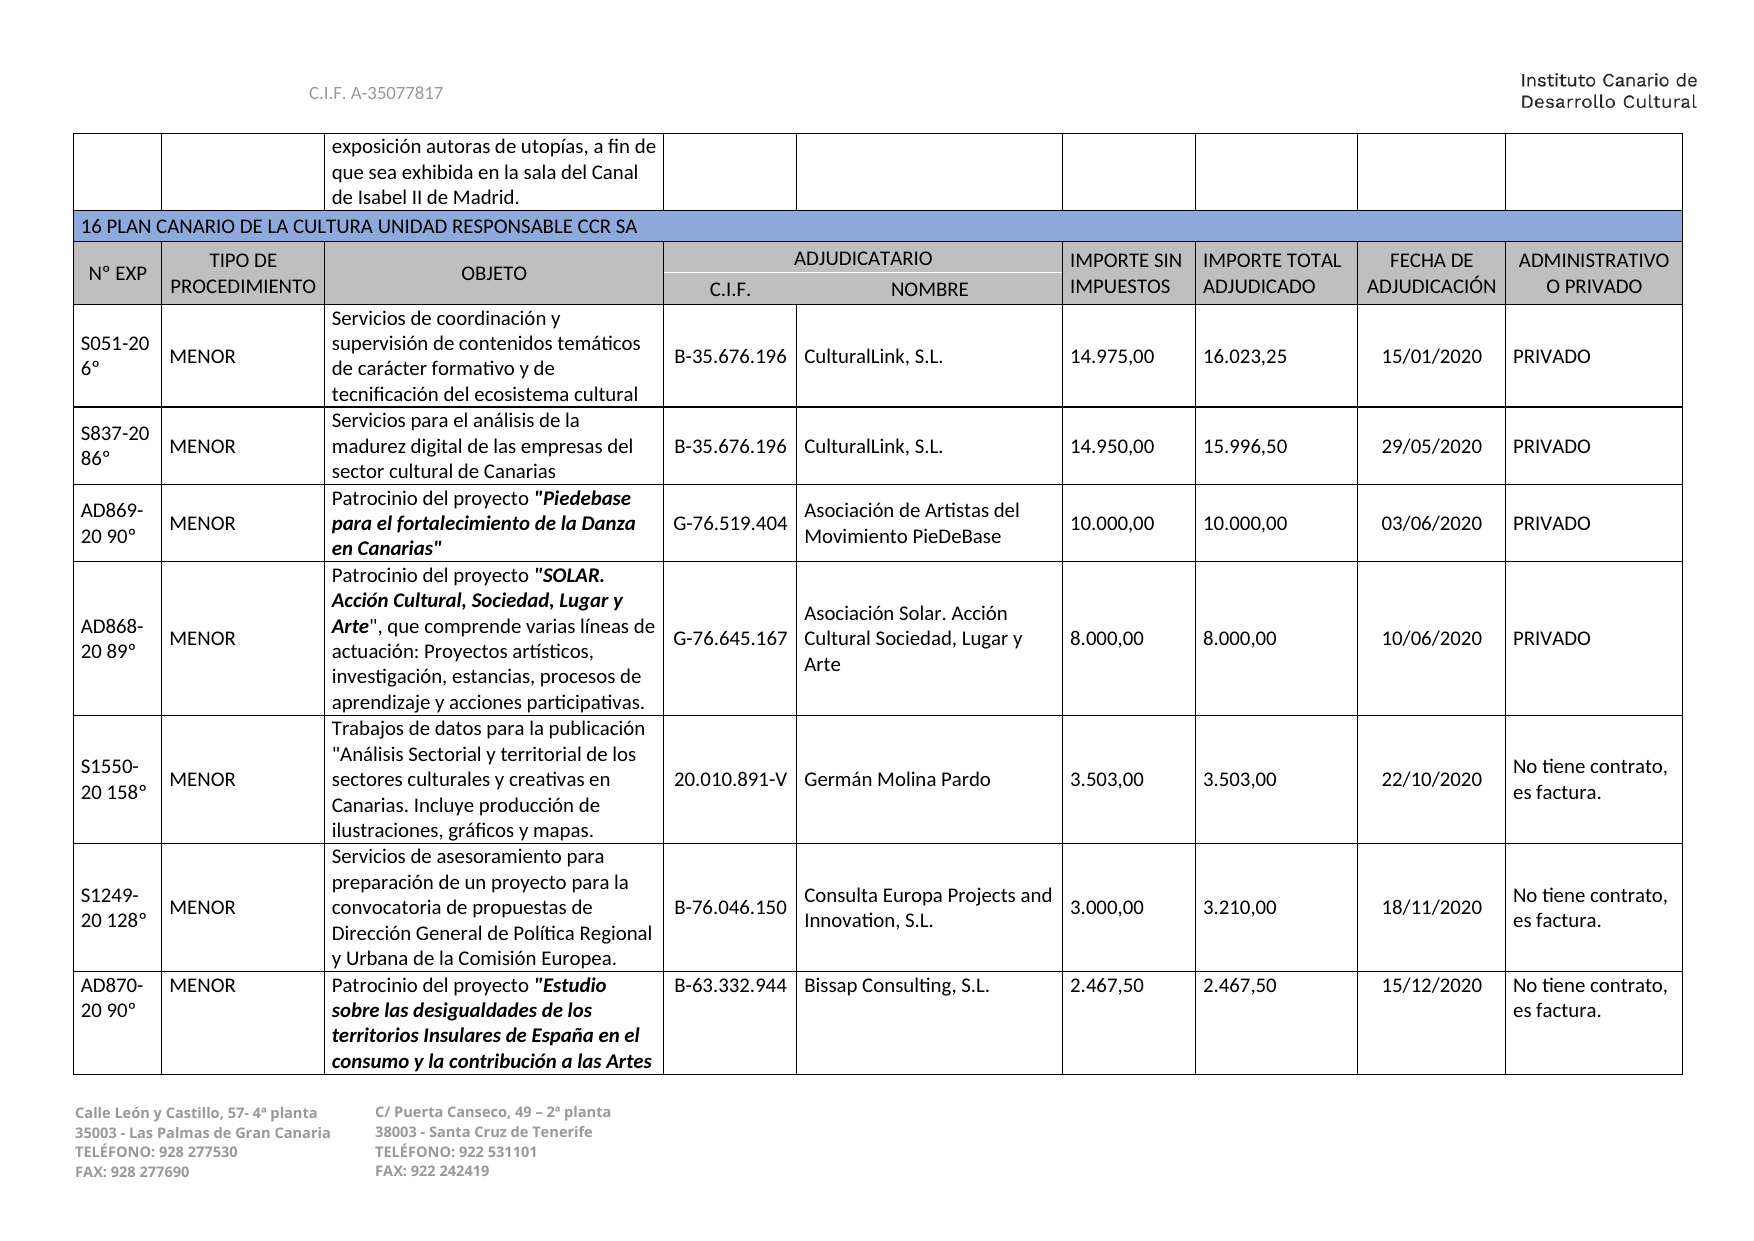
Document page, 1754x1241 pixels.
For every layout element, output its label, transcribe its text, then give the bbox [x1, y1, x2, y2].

table_cell Patrocinio del proyecto "Piedebase para el fortalecimiento de la Danza en Canarias" [325, 485, 663, 561]
table_cell No tiene contrato, es factura. [1506, 716, 1682, 843]
table_cell 3.503,00 [1063, 716, 1195, 843]
table_cell Servicios de coordinación y supervisión de contenidos temáticos de carácter formativo y de tecnificación del ecosistema cultural [325, 305, 663, 406]
table_cell Nº EXP [74, 242, 161, 304]
table_cell 2.467,50 [1196, 972, 1357, 1073]
table_cell [1063, 134, 1195, 210]
table_cell 15/01/2020 [1358, 305, 1505, 406]
table_cell PRIVADO [1506, 408, 1682, 484]
table_cell 14.975,00 [1063, 305, 1195, 406]
table_cell Servicios para el análisis de la madurez digital de las empresas del sector cultural de Canarias [325, 408, 663, 484]
table_cell 16 PLAN CANARIO DE LA CULTURA UNIDAD RESPONSABLE CCR SA [74, 211, 1682, 241]
table_cell PRIVADO [1506, 562, 1682, 714]
table_cell 10.000,00 [1196, 485, 1357, 561]
table_cell Consulta Europa Projects and Innovation, S.L. [797, 844, 1062, 971]
table_cell 18/11/2020 [1358, 844, 1505, 971]
table_cell 20.010.891-V [664, 716, 796, 843]
table_cell 03/06/2020 [1358, 485, 1505, 561]
table_cell TIPO DE PROCEDIMIENTO [162, 242, 324, 304]
table_cell MENOR [162, 408, 324, 484]
table_cell 2.467,50 [1063, 972, 1195, 1073]
table_cell PRIVADO [1506, 305, 1682, 406]
table_cell [1358, 134, 1505, 210]
table_cell S1550-20 158º [74, 716, 161, 843]
table_cell CulturalLink, S.L. [797, 305, 1062, 406]
table_cell AD869-20 90º [74, 485, 161, 561]
table_cell B-63.332.944 [664, 972, 796, 1073]
table_cell PRIVADO [1506, 485, 1682, 561]
table_cell B-76.046.150 [664, 844, 796, 971]
table_cell NOMBRE [797, 273, 1062, 304]
table_cell B-35.676.196 [664, 305, 796, 406]
table_cell MENOR [162, 562, 324, 714]
table_cell Trabajos de datos para la publicación "Análisis Sectorial y territorial de los sectores culturales y creativas en Canarias. Incluye producción de ilustraciones, gráficos y mapas. [325, 716, 663, 843]
table_cell 3.503,00 [1196, 716, 1357, 843]
table_cell Bissap Consulting, S.L. [797, 972, 1062, 1073]
table_cell G-76.645.167 [664, 562, 796, 714]
table_cell 15/12/2020 [1358, 972, 1505, 1073]
table_cell 22/10/2020 [1358, 716, 1505, 843]
table_cell [162, 134, 324, 210]
table_cell 3.210,00 [1196, 844, 1357, 971]
table_cell 14.950,00 [1063, 408, 1195, 484]
table_cell Patrocinio del proyecto "Estudio sobre las desigualdades de los territorios Insulares de España en el consumo y la contribución a las Artes [325, 972, 663, 1073]
table_cell MENOR [162, 844, 324, 971]
table_cell [797, 134, 1062, 210]
table_cell IMPORTE TOTAL ADJUDICADO [1196, 242, 1357, 304]
table_cell CulturalLink, S.L. [797, 408, 1062, 484]
table_cell No tiene contrato, es factura. [1506, 844, 1682, 971]
table_cell MENOR [162, 972, 324, 1073]
table_cell 3.000,00 [1063, 844, 1195, 971]
table_cell 8.000,00 [1063, 562, 1195, 714]
table_cell [664, 134, 796, 210]
table_cell [1196, 134, 1357, 210]
table_cell MENOR [162, 305, 324, 406]
table_cell 8.000,00 [1196, 562, 1357, 714]
table_cell No tiene contrato, es factura. [1506, 972, 1682, 1073]
table_cell S051-20 6º [74, 305, 161, 406]
table_cell B-35.676.196 [664, 408, 796, 484]
table_cell Germán Molina Pardo [797, 716, 1062, 843]
table_cell 15.996,50 [1196, 408, 1357, 484]
table_cell IMPORTE SIN IMPUESTOS [1063, 242, 1195, 304]
table_cell AD868-20 89º [74, 562, 161, 714]
table_cell G-76.519.404 [664, 485, 796, 561]
table_cell AD870-20 90º [74, 972, 161, 1073]
table_cell Asociación Solar. Acción Cultural Sociedad, Lugar y Arte [797, 562, 1062, 714]
table_cell 10.000,00 [1063, 485, 1195, 561]
table_cell 29/05/2020 [1358, 408, 1505, 484]
table_cell Servicios de asesoramiento para preparación de un proyecto para la convocatoria de propuestas de Dirección General de Política Regional y Urbana de la Comisión Europea. [325, 844, 663, 971]
table_cell S1249-20 128º [74, 844, 161, 971]
table_cell FECHA DE ADJUDICACIÓN [1358, 242, 1505, 304]
table_cell Patrocinio del proyecto "SOLAR. Acción Cultural, Sociedad, Lugar y Arte", que comprende varias líneas de actuación: Proyectos artísticos, investigación, estancias, procesos de aprendizaje y acciones participativas. [325, 562, 663, 714]
table_cell C.I.F. [664, 273, 797, 304]
table_cell [1506, 134, 1682, 210]
table_cell Asociación de Artistas del Movimiento PieDeBase [797, 485, 1062, 561]
table_cell exposición autoras de utopías, a fin de que sea exhibida en la sala del Canal de Isabel II de Madrid. [325, 134, 663, 210]
table_cell ADMINISTRATIVO O PRIVADO [1506, 242, 1682, 304]
table_cell [74, 134, 161, 210]
table_cell S837-20 86º [74, 408, 161, 484]
table_cell 10/06/2020 [1358, 562, 1505, 714]
table_cell OBJETO [325, 242, 663, 304]
table_cell ADJUDICATARIO [664, 242, 1062, 272]
table_cell 16.023,25 [1196, 305, 1357, 406]
table_cell MENOR [162, 716, 324, 843]
table_cell MENOR [162, 485, 324, 561]
